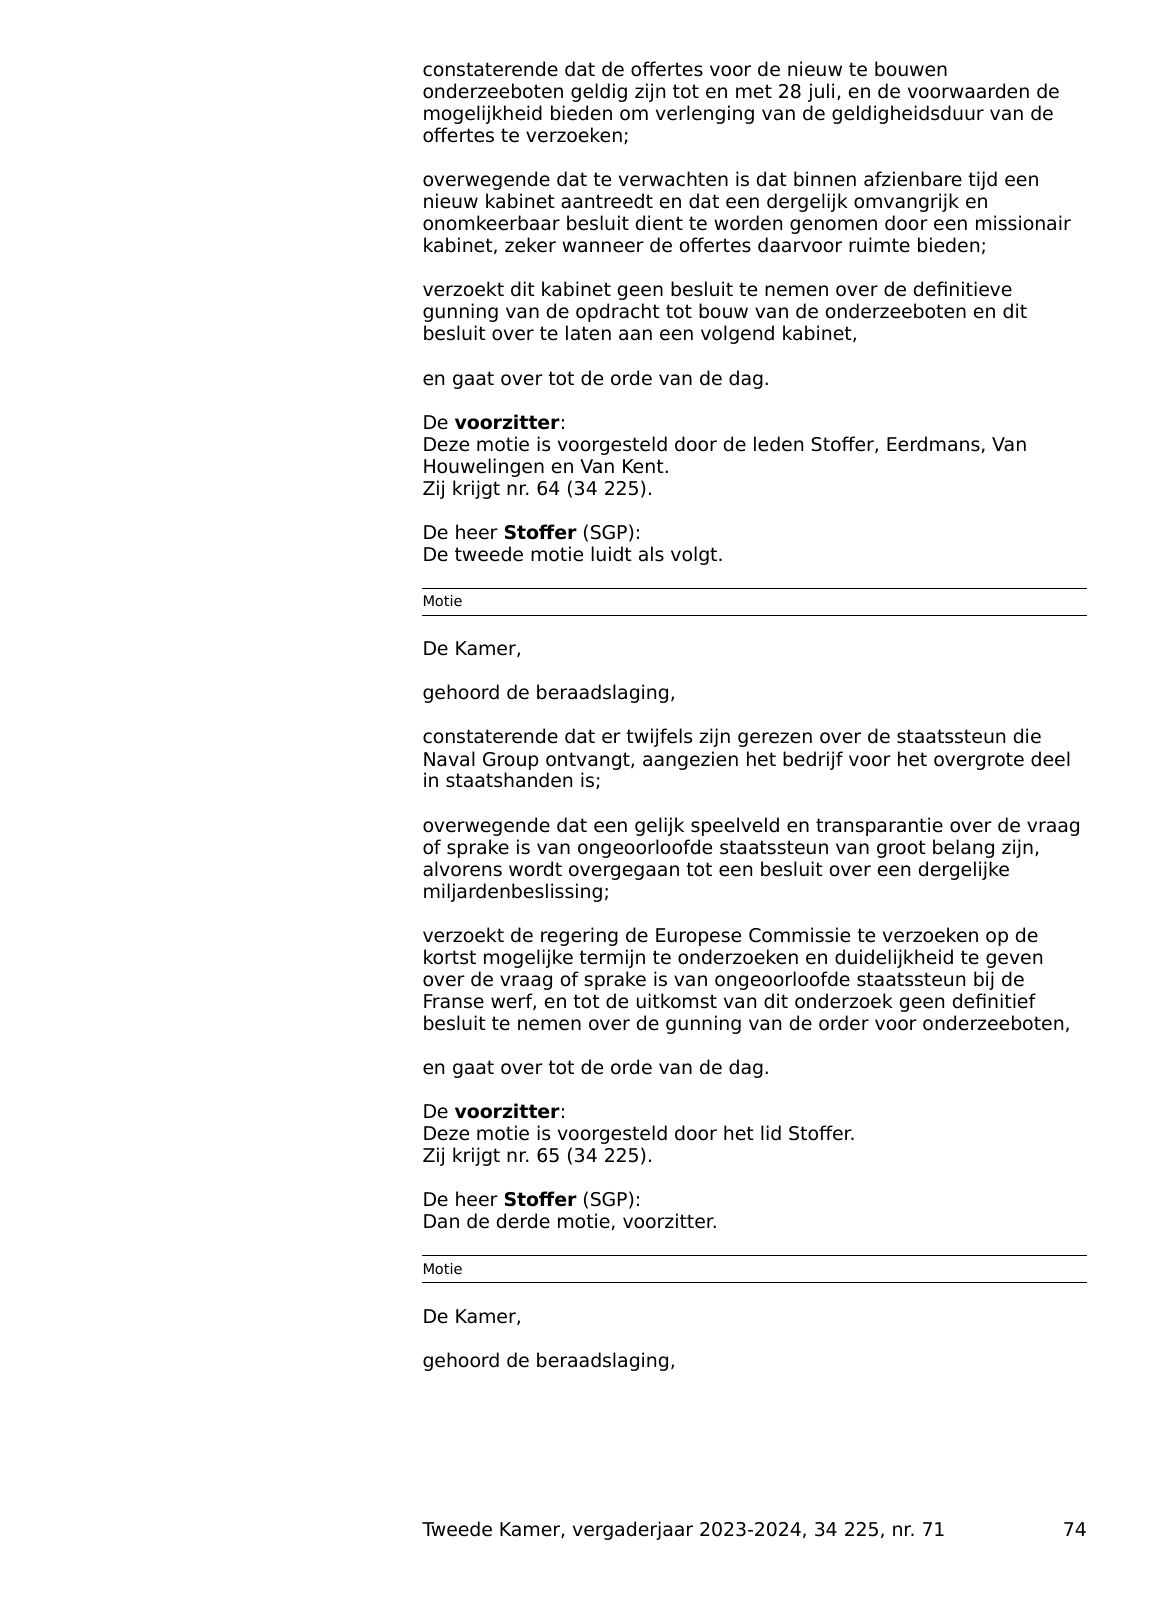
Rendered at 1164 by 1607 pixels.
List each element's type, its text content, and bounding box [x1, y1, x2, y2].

text De Kamer, [422, 638, 1087, 660]
text Deze motie is voorgesteld door de leden Stoffer, Eerdmans, Van Houwelingen en Van Kent. [422, 433, 1087, 477]
text De tweede motie luidt als volgt. [422, 544, 1087, 566]
text verzoekt de regering de Europese Commissie te verzoeken op de kortst mogelijke termijn te onderzoeken en duidelijkheid te geven over de vraag of sprake is van ongeoorloofde staatssteun bij de Franse werf, en tot de uitkomst van dit onderzoek geen definitief besluit te nemen over de gunning van de order voor onderzeeboten, [422, 925, 1087, 1034]
text constaterende dat er twijfels zijn gerezen over de staatssteun die Naval Group ontvangt, aangezien het bedrijf voor het overgrote deel in staatshanden is; [422, 726, 1087, 792]
text en gaat over tot de orde van de dag. [422, 367, 1087, 389]
text Zij krijgt nr. 64 (34 225). [422, 477, 1087, 499]
text Dan de derde motie, voorzitter. [422, 1211, 1087, 1233]
text De heer Stoffer (SGP): [422, 1189, 1087, 1211]
text De voorzitter: [422, 1101, 1087, 1123]
text De heer Stoffer (SGP): [422, 522, 1087, 544]
text overwegende dat te verwachten is dat binnen afzienbare tijd een nieuw kabinet aantreedt en dat een dergelijk omvangrijk en onomkeerbaar besluit dient te worden genomen door een missionair kabinet, zeker wanneer de offertes daarvoor ruimte bieden; [422, 169, 1087, 257]
text overwegende dat een gelijk speelveld en transparantie over de vraag of sprake is van ongeoorloofde staatssteun van groot belang zijn, alvorens wordt overgegaan tot een besluit over een dergelijke miljardenbeslissing; [422, 814, 1087, 902]
text verzoekt dit kabinet geen besluit te nemen over de definitieve gunning van de opdracht tot bouw van de onderzeeboten en dit besluit over te laten aan een volgend kabinet, [422, 279, 1087, 345]
table_header Motie [422, 589, 1087, 615]
table_header Motie [422, 1256, 1087, 1282]
text constaterende dat de offertes voor de nieuw te bouwen onderzeeboten geldig zijn tot en met 28 juli, en de voorwaarden de mogelijkheid bieden om verlenging van de geldigheidsduur van de offertes te verzoeken; [422, 59, 1087, 147]
text De voorzitter: [422, 412, 1087, 433]
text De Kamer, [422, 1306, 1087, 1327]
text gehoord de beraadslaging, [422, 1350, 1087, 1372]
text Zij krijgt nr. 65 (34 225). [422, 1145, 1087, 1167]
text en gaat over tot de orde van de dag. [422, 1057, 1087, 1079]
text Deze motie is voorgesteld door het lid Stoffer. [422, 1123, 1087, 1145]
text gehoord de beraadslaging, [422, 682, 1087, 704]
